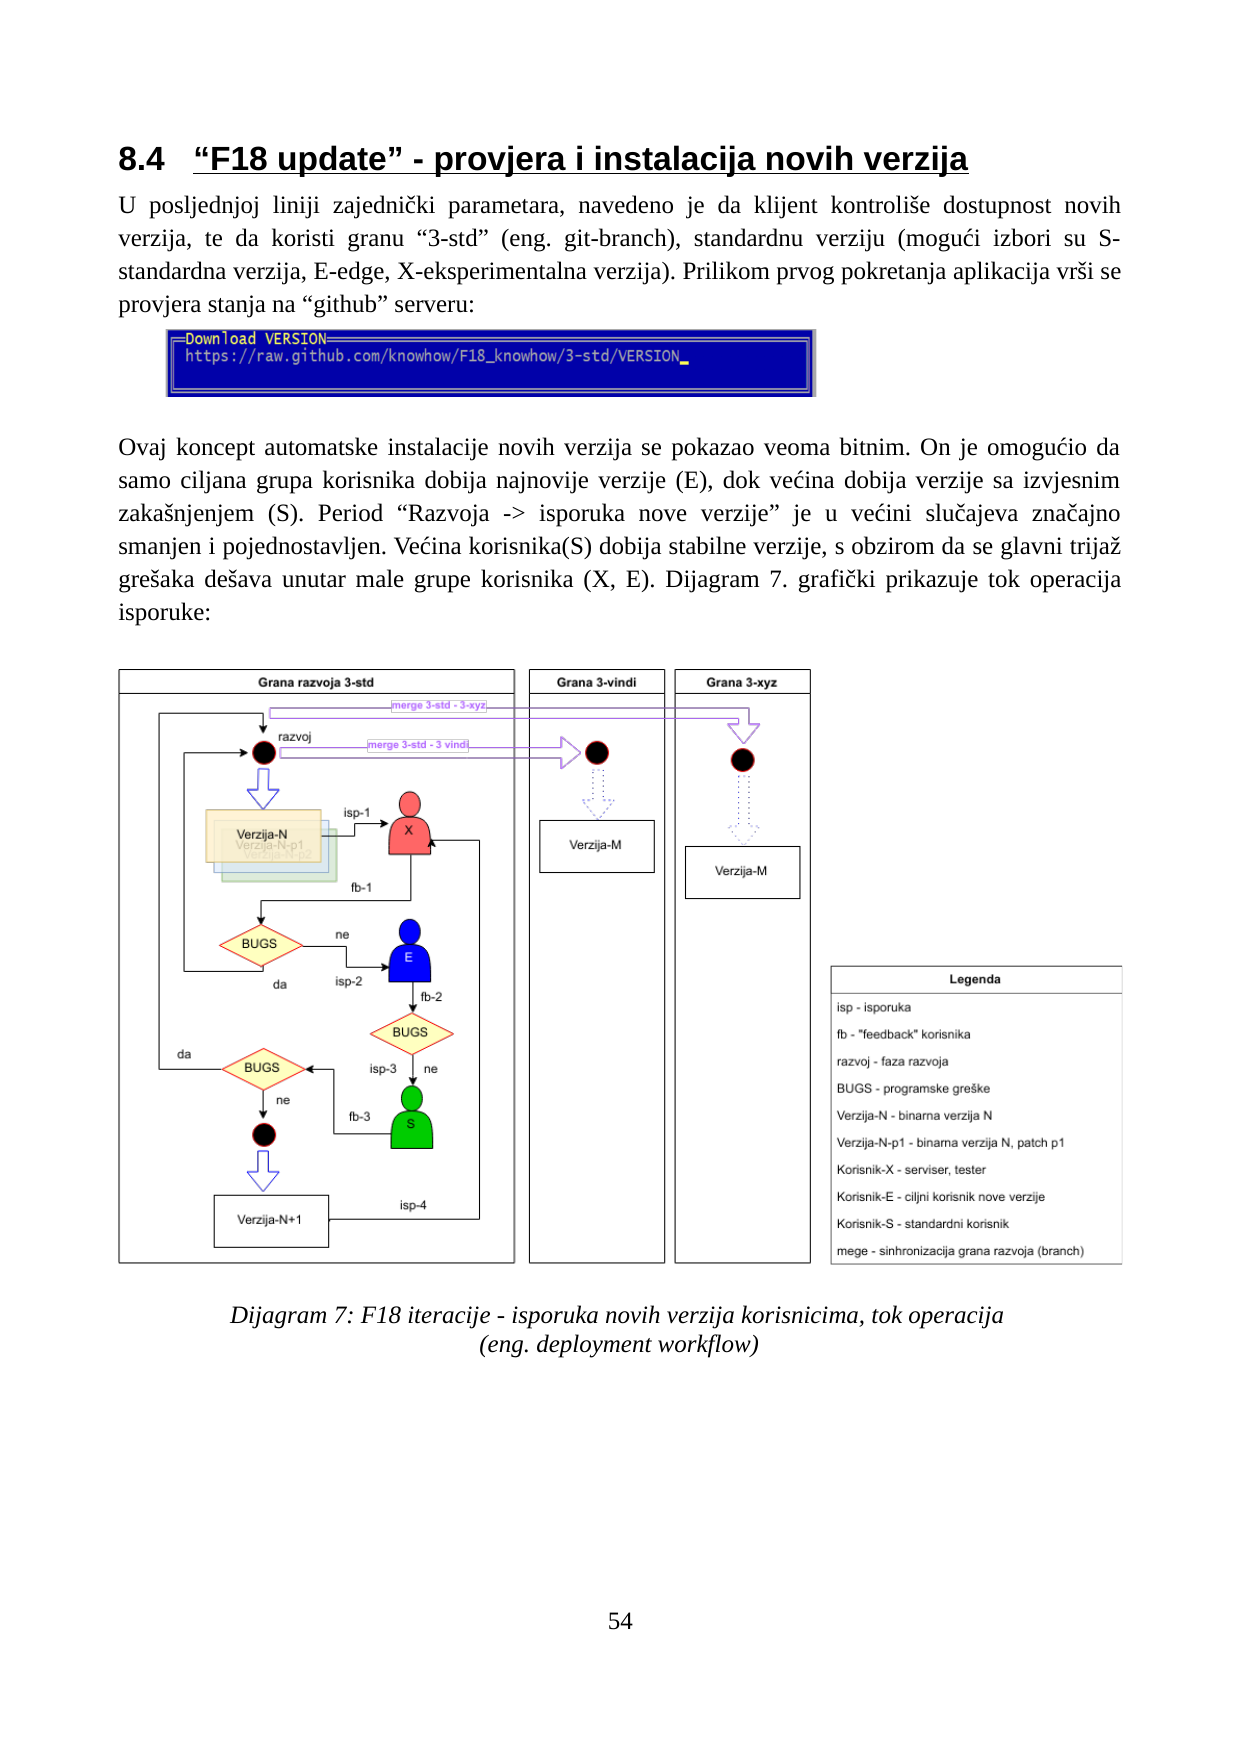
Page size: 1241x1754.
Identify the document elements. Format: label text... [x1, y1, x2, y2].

picture [165, 329, 817, 397]
text Ovaj koncept automatske instalacije novih verzija se pokazao veoma bitnim. On je omogućio da samo ciljana grupa korisnika dobija najnovije verzije (E), dok većina dobija verzije sa izvjesnim zakašnjenjem (S). Period “Razvoja -> isporuka nove verzije” je u većini slučajeva značajno smanjen i pojednostavljen. Većina korisnika(S) dobija stabilne verzije, s obzirom da se glavni trijaž grešaka dešava unutar male grupe korisnika (X, E). Dijagram 7. grafički prikazuje tok operacija isporuke: [118, 432, 1122, 626]
picture [118, 669, 1123, 1295]
text Dijagram 7: F18 iteracije - isporuka novih verzija korisnicima, tok operacija (eng. deployment workflow) [118, 1295, 1122, 1358]
subtitle “F18 update” - provjera i instalacija novih verzija [118, 139, 1122, 178]
text U posljednjoj liniji zajednički parametara, navedeno je da klijent kontroliše dostupnost novih verzija, te da koristi granu “3-std” (eng. git-branch), standardnu verziju (mogući izbori su S-standardna verzija, E-edge, X-eksperimentalna verzija). Prilikom prvog pokretanja aplikacija vrši se provjera stanja na “github” serveru: [118, 190, 1122, 318]
